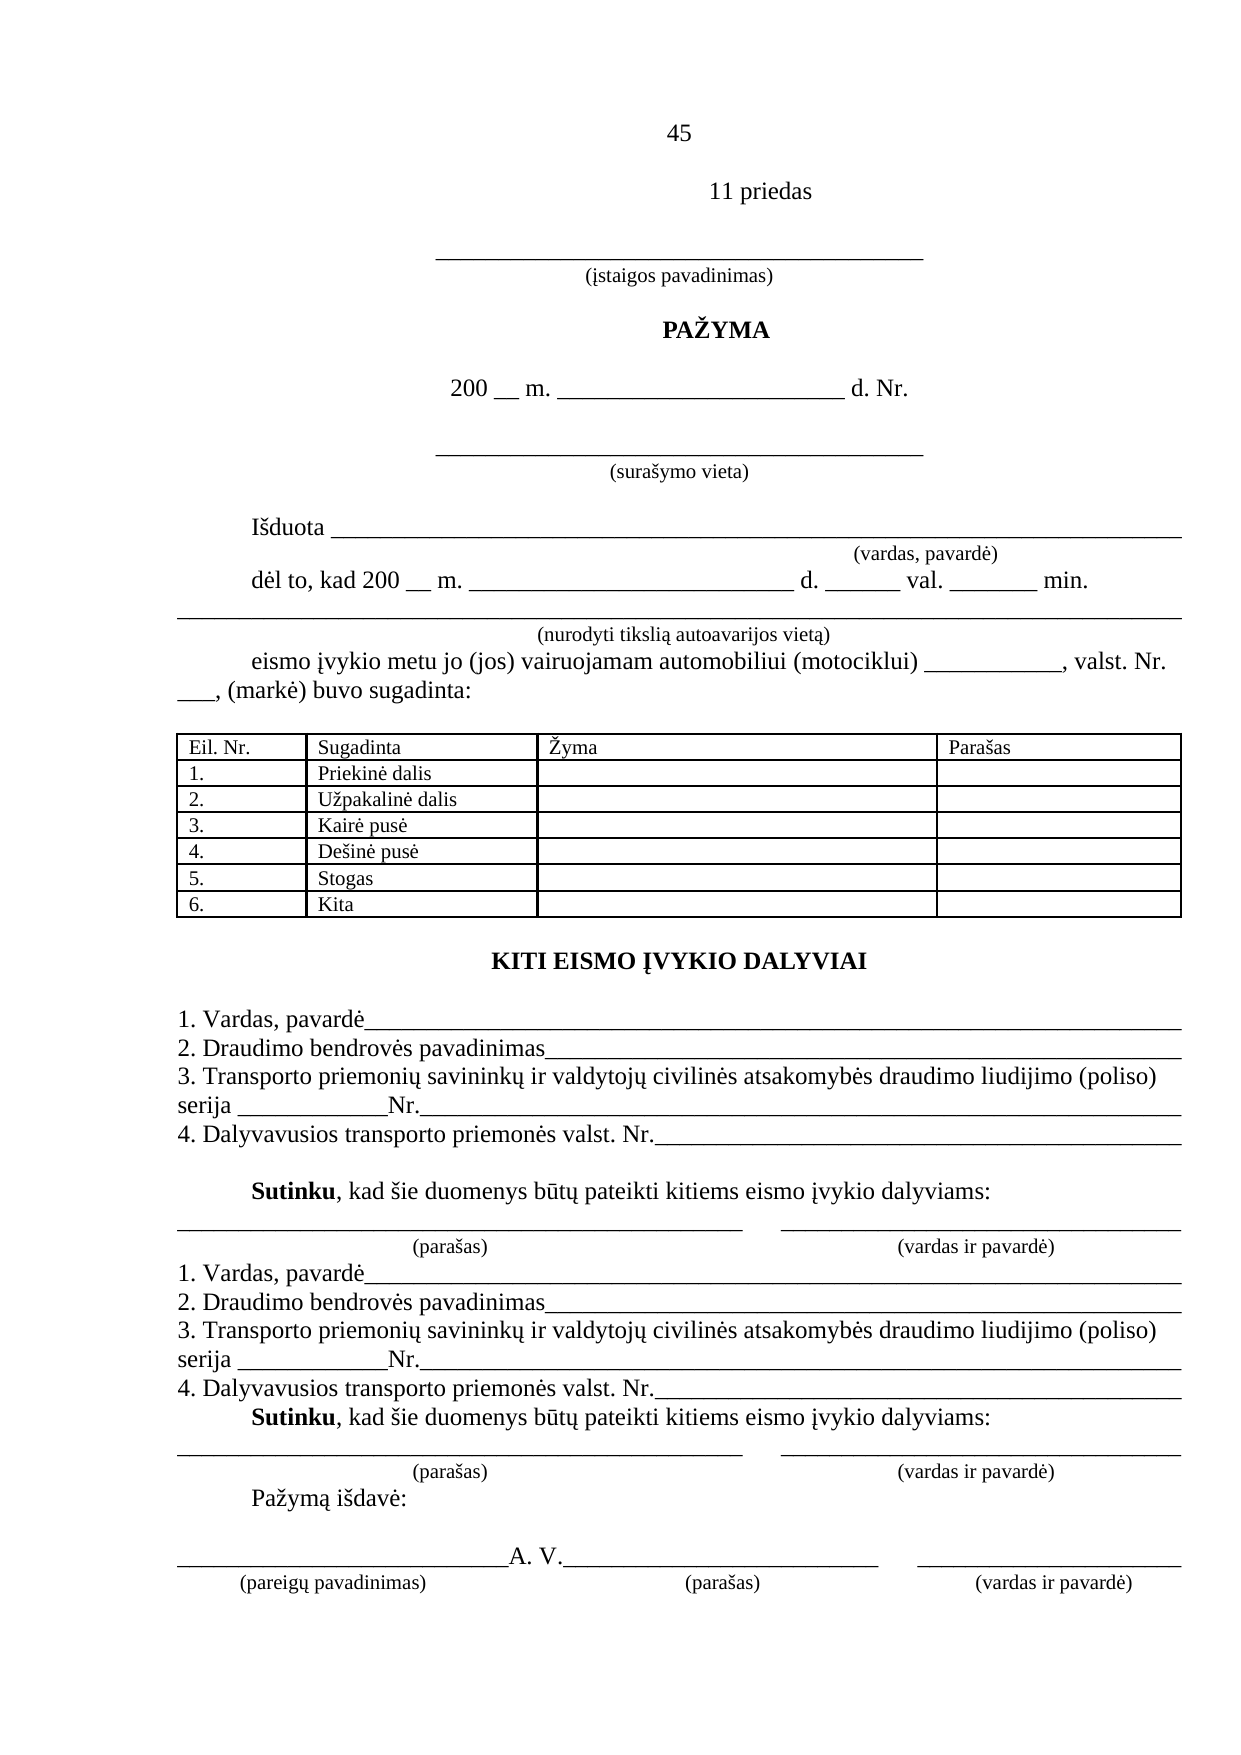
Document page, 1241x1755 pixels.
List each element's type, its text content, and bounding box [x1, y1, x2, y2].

text 1. Vardas, pavardė [177, 1258, 1181, 1287]
table_cell [539, 839, 936, 863]
text 11 priedas [177, 176, 1181, 205]
table_cell [539, 813, 936, 837]
text A. V. [177, 1541, 1181, 1569]
table_cell [539, 787, 936, 811]
table_cell Dešinė pusė [308, 839, 536, 863]
text eismo įvykio metu jo (jos) vairuojamam automobiliui (motociklui) ___________, valst. Nr. ___, (markė) buvo sugadinta: [177, 646, 1181, 704]
table_cell Užpakalinė dalis [308, 787, 536, 811]
table_header Eil. Nr. [178, 735, 305, 759]
table_header Žyma [539, 735, 936, 759]
table_cell [938, 787, 1180, 811]
table_cell Kairė pusė [308, 813, 536, 837]
text KITI EISMO ĮVYKIO DALYVIAI [177, 946, 1181, 975]
text 3. Transporto priemonių savininkų ir valdytojų civilinės atsakomybės draudimo liudijimo (poliso) serija ____________Nr. [177, 1061, 1181, 1119]
text Sutinku, kad šie duomenys būtų pateikti kitiems eismo įvykio dalyviams: [177, 1402, 1181, 1431]
text 3. Transporto priemonių savininkų ir valdytojų civilinės atsakomybės draudimo liudijimo (poliso) serija ____________Nr. [177, 1316, 1181, 1373]
table_header Sugadinta [308, 735, 536, 759]
table_cell [539, 892, 936, 916]
text (pareigų pavadinimas) (parašas) (vardas ir pavardė) [177, 1569, 1181, 1594]
text 2. Draudimo bendrovės pavadinimas [177, 1033, 1181, 1061]
text 2. Draudimo bendrovės pavadinimas [177, 1287, 1181, 1316]
text (parašas) (vardas ir pavardė) [177, 1234, 1181, 1258]
table_cell Kita [308, 892, 536, 916]
table_header Parašas [938, 735, 1180, 759]
text 200 __ m. _______________________ d. Nr. [177, 373, 1181, 402]
table_cell [938, 813, 1180, 837]
table_cell [938, 761, 1180, 785]
table_cell 2. [178, 787, 305, 811]
text _______________________________________ [177, 234, 1181, 263]
table_cell [938, 865, 1180, 889]
table_cell Stogas [308, 865, 536, 889]
text 1. Vardas, pavardė [177, 1004, 1181, 1033]
text PAŽYMA [177, 315, 1181, 344]
text _______________________________________ [177, 430, 1181, 459]
text (vardas, pavardė) [177, 541, 1181, 565]
text 4. Dalyvavusios transporto priemonės valst. Nr. [177, 1119, 1181, 1148]
text Sutinku, kad šie duomenys būtų pateikti kitiems eismo įvykio dalyviams: [177, 1176, 1181, 1205]
text 4. Dalyvavusios transporto priemonės valst. Nr. [177, 1373, 1181, 1402]
text (surašymo vieta) [177, 459, 1181, 483]
table_cell 4. [178, 839, 305, 863]
table_cell [539, 761, 936, 785]
table_cell 5. [178, 865, 305, 889]
text (parašas) (vardas ir pavardė) [177, 1459, 1181, 1483]
text Pažymą išdavė: [177, 1483, 1181, 1512]
text (įstaigos pavadinimas) [177, 263, 1181, 287]
text Išduota [177, 512, 1181, 541]
text dėl to, kad 200 __ m. __________________________ d. ______ val. _______ min. [177, 565, 1181, 593]
table_cell 1. [178, 761, 305, 785]
table_cell [539, 865, 936, 889]
table_cell Priekinė dalis [308, 761, 536, 785]
table_cell 6. [178, 892, 305, 916]
table_cell [938, 839, 1180, 863]
table_cell 3. [178, 813, 305, 837]
text (nurodyti tikslią autoavarijos vietą) [177, 622, 1181, 646]
table_cell [938, 892, 1180, 916]
